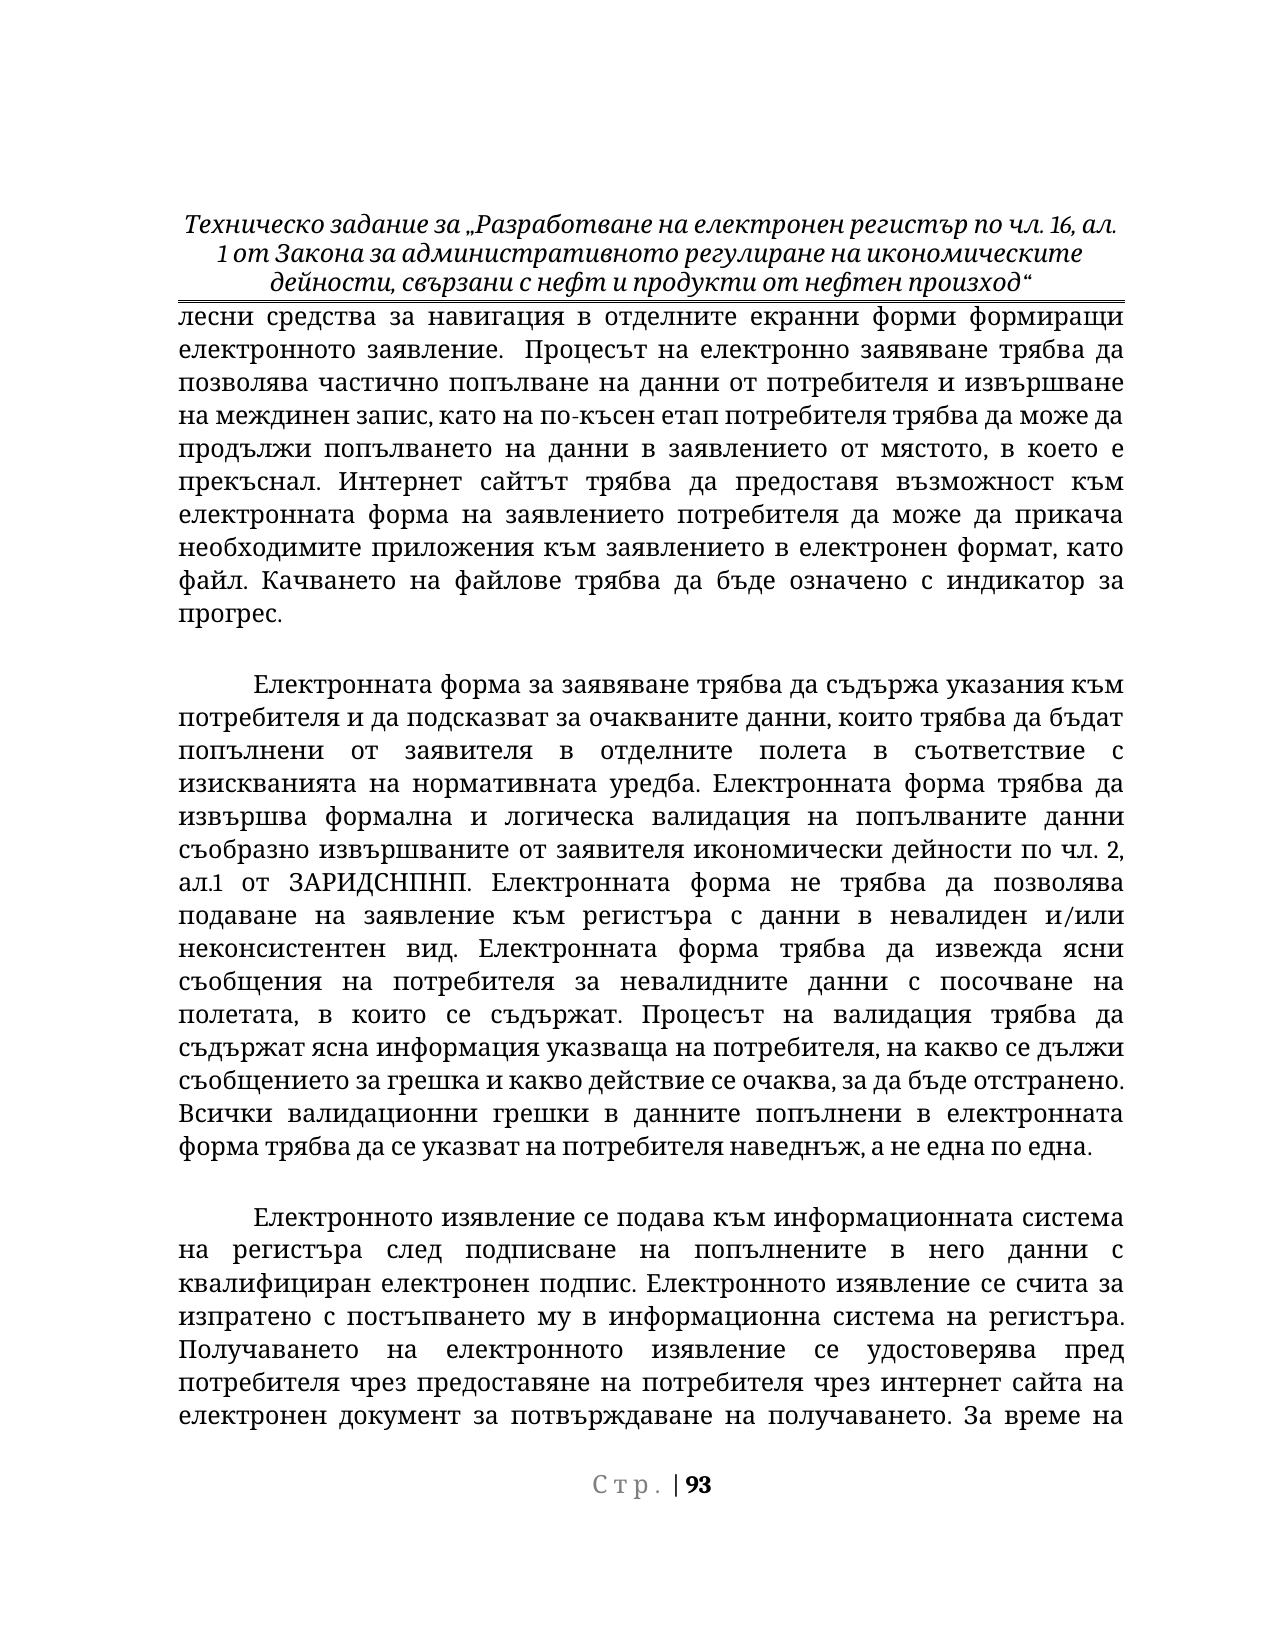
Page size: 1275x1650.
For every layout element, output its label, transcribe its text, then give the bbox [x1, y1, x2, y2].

text Електронната форма за заявяване трябва да съдържа указания към потребителя и да подсказват за очакваните данни, които трябва да бъдат попълнени от заявителя в отделните полета в съответствие с изискванията на нормативната уредба. Електронната форма трябва да извършва формална и логическа валидация на попълваните данни съобразно извършваните от заявителя икономически дейности по чл. 2, ал.1 от ЗАРИДСНПНП. Електронната форма не трябва да позволява подаване на заявление към регистъра с данни в невалиден и/или неконсистентен вид. Електронната форма трябва да извежда ясни съобщения на потребителя за невалидните данни с посочване на полетата, в които се съдържат. Процесът на валидация трябва да съдържат ясна информация указваща на потребителя, на какво се дължи съобщението за грешка и какво действие се очаква, за да бъде отстранено. Всички валидационни грешки в данните попълнени в електронната форма трябва да се указват на потребителя наведнъж, а не една по една. [178, 671, 1125, 1162]
text Електронното изявление се подава към информационната система на регистъра след подписване на попълнените в него данни с квалифициран електронен подпис. Електронното изявление се счита за изпратено с постъпването му в информационна система на регистъра. Получаването на електронното изявление се удостоверява пред потребителя чрез предоставяне на потребителя чрез интернет сайта на електронен документ за потвърждаване на получаването. За време на [178, 1203, 1125, 1430]
text лесни средства за навигация в отделните екранни форми формиращи електронното заявление. Процесът на електронно заявяване трябва да позволява частично попълване на данни от потребителя и извършване на междинен запис, като на по-късен етап потребителя трябва да може да продължи попълването на данни в заявлението от мястото, в което е прекъснал. Интернет сайтът трябва да предоставя възможност към електронната форма на заявлението потребителя да може да прикача необходимите приложения към заявлението в електронен формат, като файл. Качването на файлове трябва да бъде означено с индикатор за прогрес. [178, 303, 1125, 629]
